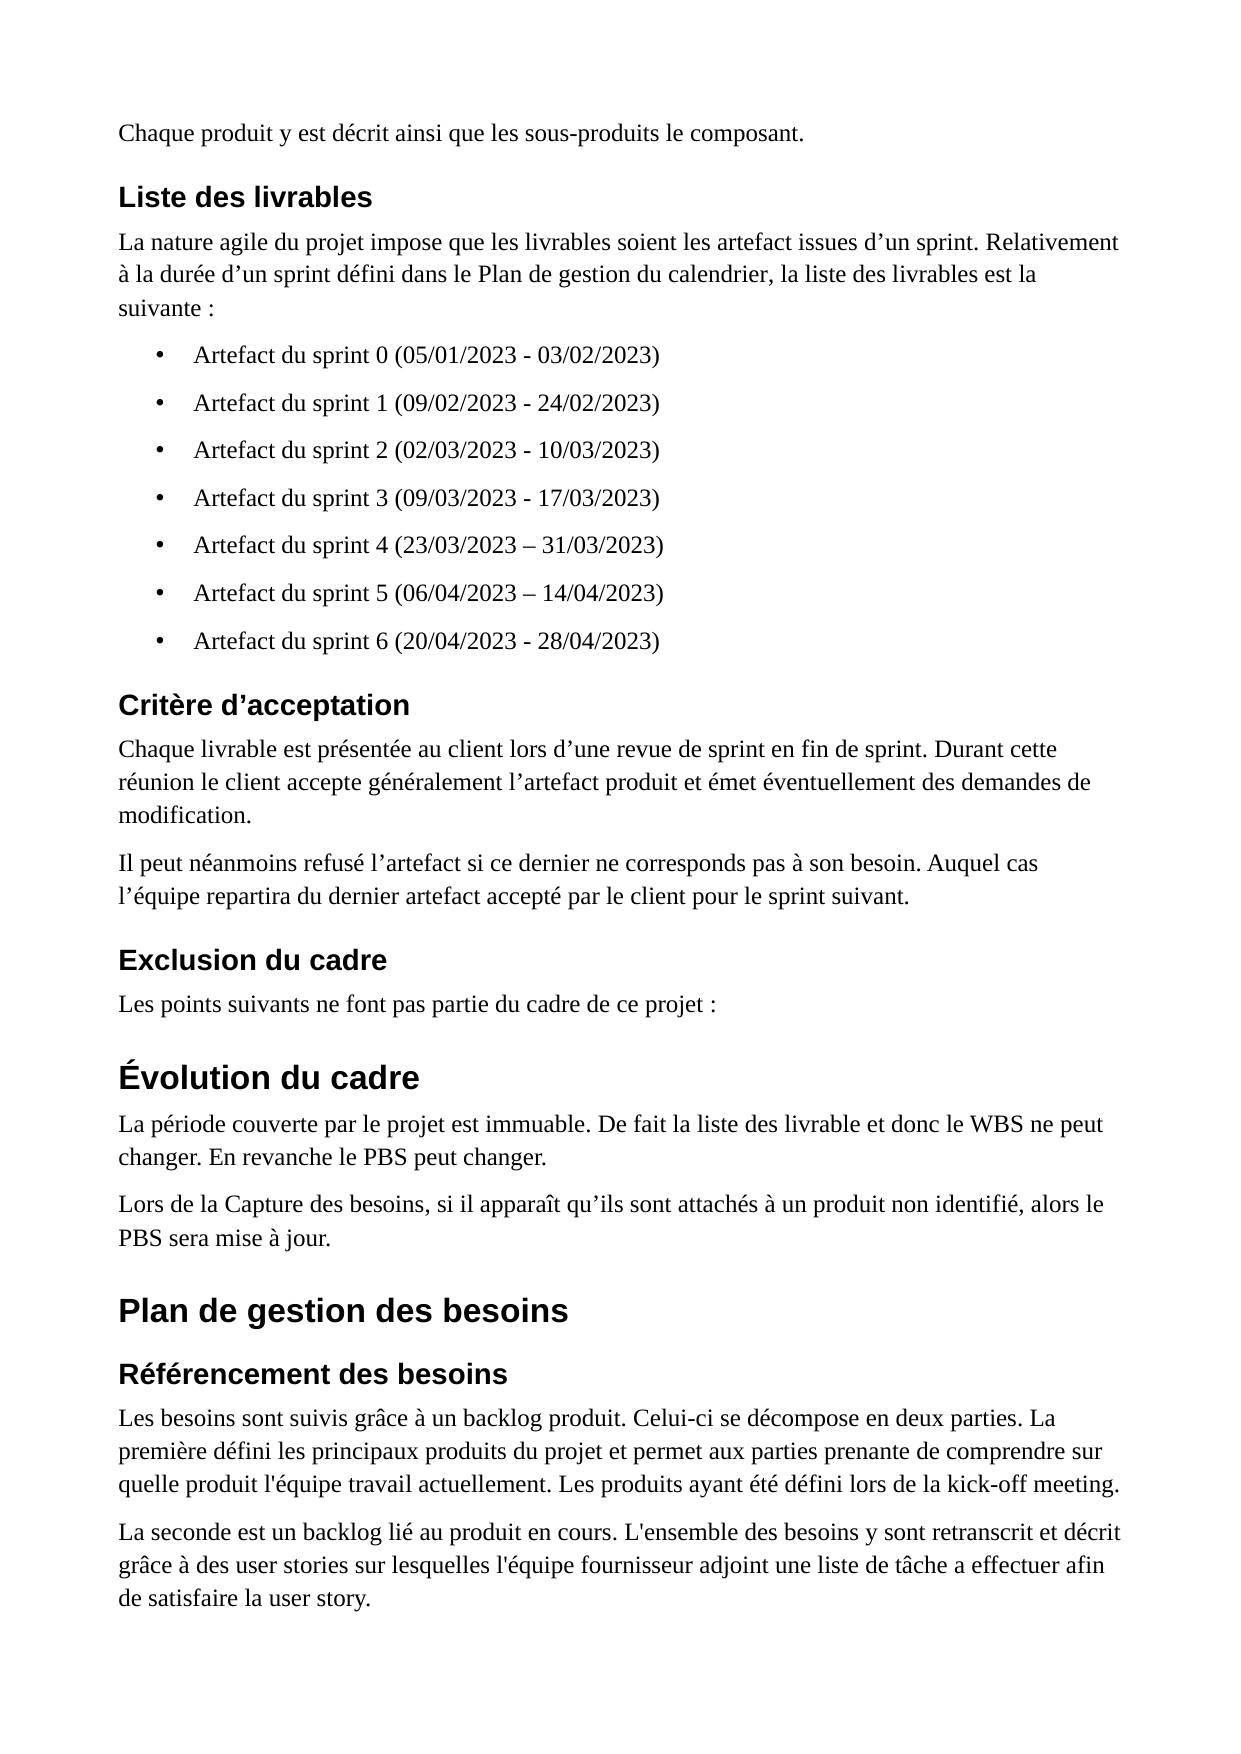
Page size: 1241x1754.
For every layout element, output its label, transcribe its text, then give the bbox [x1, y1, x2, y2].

text La nature agile du projet impose que les livrables soient les artefact issues d’un sprint. Relativement à la durée d’un sprint défini dans le Plan de gestion du calendrier, la liste des livrables est la suivante : [118, 227, 1122, 321]
subtitle Évolution du cadre [118, 1058, 1122, 1096]
text Lors de la Capture des besoins, si il apparaît qu’ils sont attachés à un produit non identifié, alors le PBS sera mise à jour. [118, 1189, 1122, 1251]
subtitle Plan de gestion des besoins [118, 1291, 1122, 1330]
subtitle Référencement des besoins [118, 1357, 1122, 1391]
text Les besoins sont suivis grâce à un backlog produit. Celui-ci se décompose en deux parties. La première défini les principaux produits du projet et permet aux parties prenante de comprendre sur quelle produit l'équipe travail actuellement. Les produits ayant été défini lors de la kick-off meeting. [118, 1403, 1122, 1498]
text La seconde est un backlog lié au produit en cours. L'ensemble des besoins y sont retranscrit et décrit grâce à des user stories sur lesquelles l'équipe fournisseur adjoint une liste de tâche a effectuer afin de satisfaire la user story. [118, 1517, 1122, 1611]
subtitle Liste des livrables [118, 180, 1122, 214]
list Artefact du sprint 1 (09/02/2023 - 24/02/2023) [156, 388, 1122, 417]
text La période couverte par le projet est immuable. De fait la liste des livrable et donc le WBS ne peut changer. En revanche le PBS peut changer. [118, 1109, 1122, 1171]
list Artefact du sprint 4 (23/03/2023 – 31/03/2023) [156, 531, 1122, 559]
text Les points suivants ne font pas partie du cadre de ce projet : [118, 989, 1122, 1018]
text Chaque livrable est présentée au client lors d’une revue de sprint en fin de sprint. Durant cette réunion le client accepte généralement l’artefact produit et émet éventuellement des demandes de modification. [118, 734, 1122, 829]
subtitle Exclusion du cadre [118, 943, 1122, 977]
list Artefact du sprint 5 (06/04/2023 – 14/04/2023) [156, 578, 1122, 607]
text Il peut néanmoins refusé l’artefact si ce dernier ne corresponds pas à son besoin. Auquel cas l’équipe repartira du dernier artefact accepté par le client pour le sprint suivant. [118, 848, 1122, 910]
list Artefact du sprint 2 (02/03/2023 - 10/03/2023) [156, 435, 1122, 464]
list Artefact du sprint 0 (05/01/2023 - 03/02/2023) [156, 340, 1122, 369]
list Artefact du sprint 3 (09/03/2023 - 17/03/2023) [156, 483, 1122, 512]
list Artefact du sprint 6 (20/04/2023 - 28/04/2023) [156, 626, 1122, 654]
text Chaque produit y est décrit ainsi que les sous-produits le composant. [118, 118, 1122, 147]
subtitle Critère d’acceptation [118, 688, 1122, 722]
